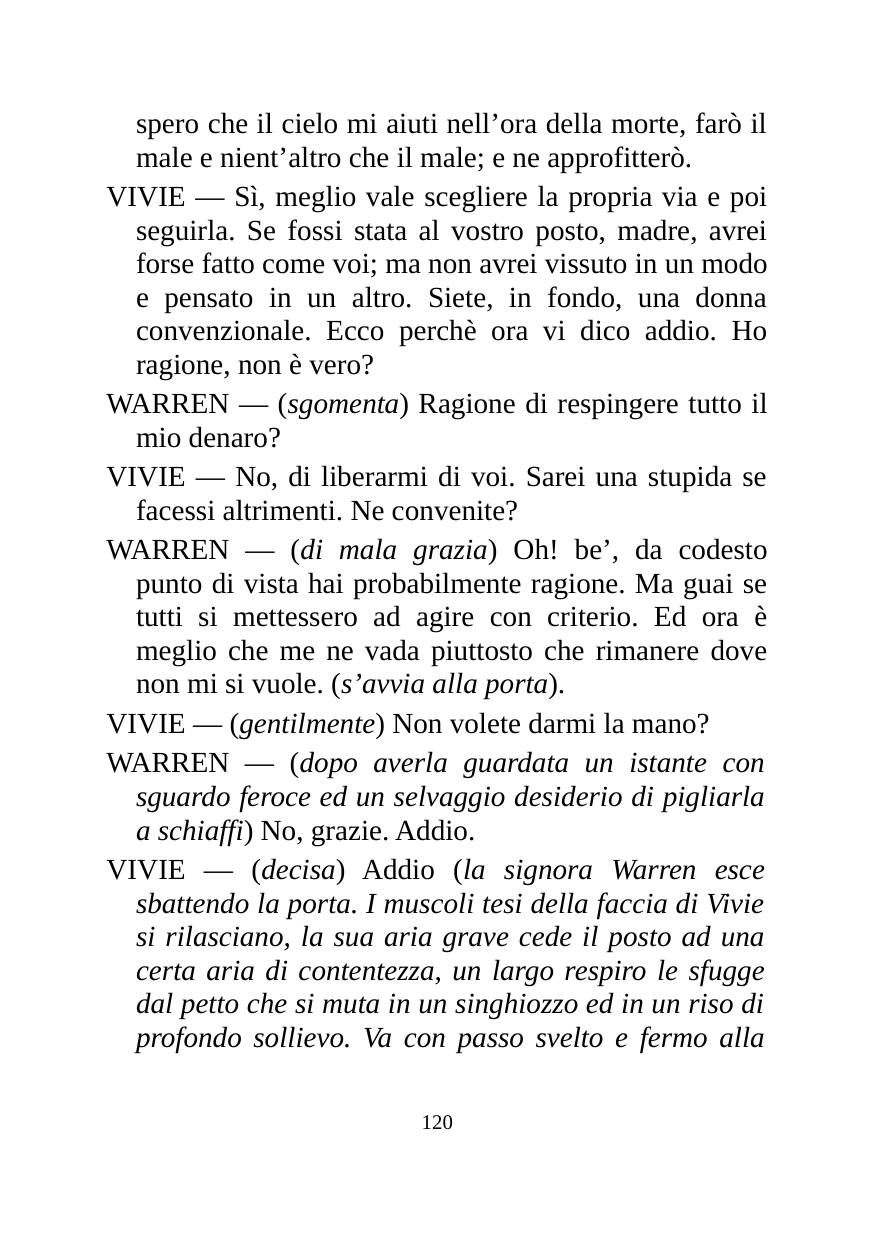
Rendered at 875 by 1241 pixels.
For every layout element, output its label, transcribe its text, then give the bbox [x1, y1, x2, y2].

text WARREN — (dopo averla guardata un istante con sguardo feroce ed un selvaggio desiderio di pigliarla a schiaffi) No, grazie. Addio. [106, 746, 768, 846]
text VIVIE — No, di liberarmi di voi. Sarei una stupida se facessi altrimenti. Ne convenite? [106, 459, 768, 527]
text WARREN — (di mala grazia) Oh! be’, da codesto punto di vista hai probabilmente ragione. Ma guai se tutti si mettessero ad agire con criterio. Ed ora è meglio che me ne vada piuttosto che rimanere dove non mi si vuole. (s’avvia alla porta). [106, 532, 768, 700]
text spero che il cielo mi aiuti nell’ora della morte, farò il male e nient’altro che il male; e ne approfitterò. [106, 106, 768, 173]
text VIVIE — (decisa) Addio (la signora Warren esce sbattendo la porta. I muscoli tesi della faccia di Vivie si rilasciano, la sua aria grave cede il posto ad una certa aria di contentezza, un largo respiro le sfugge dal petto che si muta in un singhiozzo ed in un riso di profondo sollievo. Va con passo svelto e fermo alla [106, 852, 768, 1053]
text VIVIE — (gentilmente) Non volete darmi la mano? [106, 706, 768, 740]
text VIVIE — Sì, meglio vale scegliere la propria via e poi seguirla. Se fossi stata al vostro posto, madre, avrei forse fatto come voi; ma non avrei vissuto in un modo e pensato in un altro. Siete, in fondo, una donna convenzionale. Ecco perchè ora vi dico addio. Ho ragione, non è vero? [106, 179, 768, 381]
text WARREN — (sgomenta) Ragione di respingere tutto il mio denaro? [106, 386, 768, 453]
